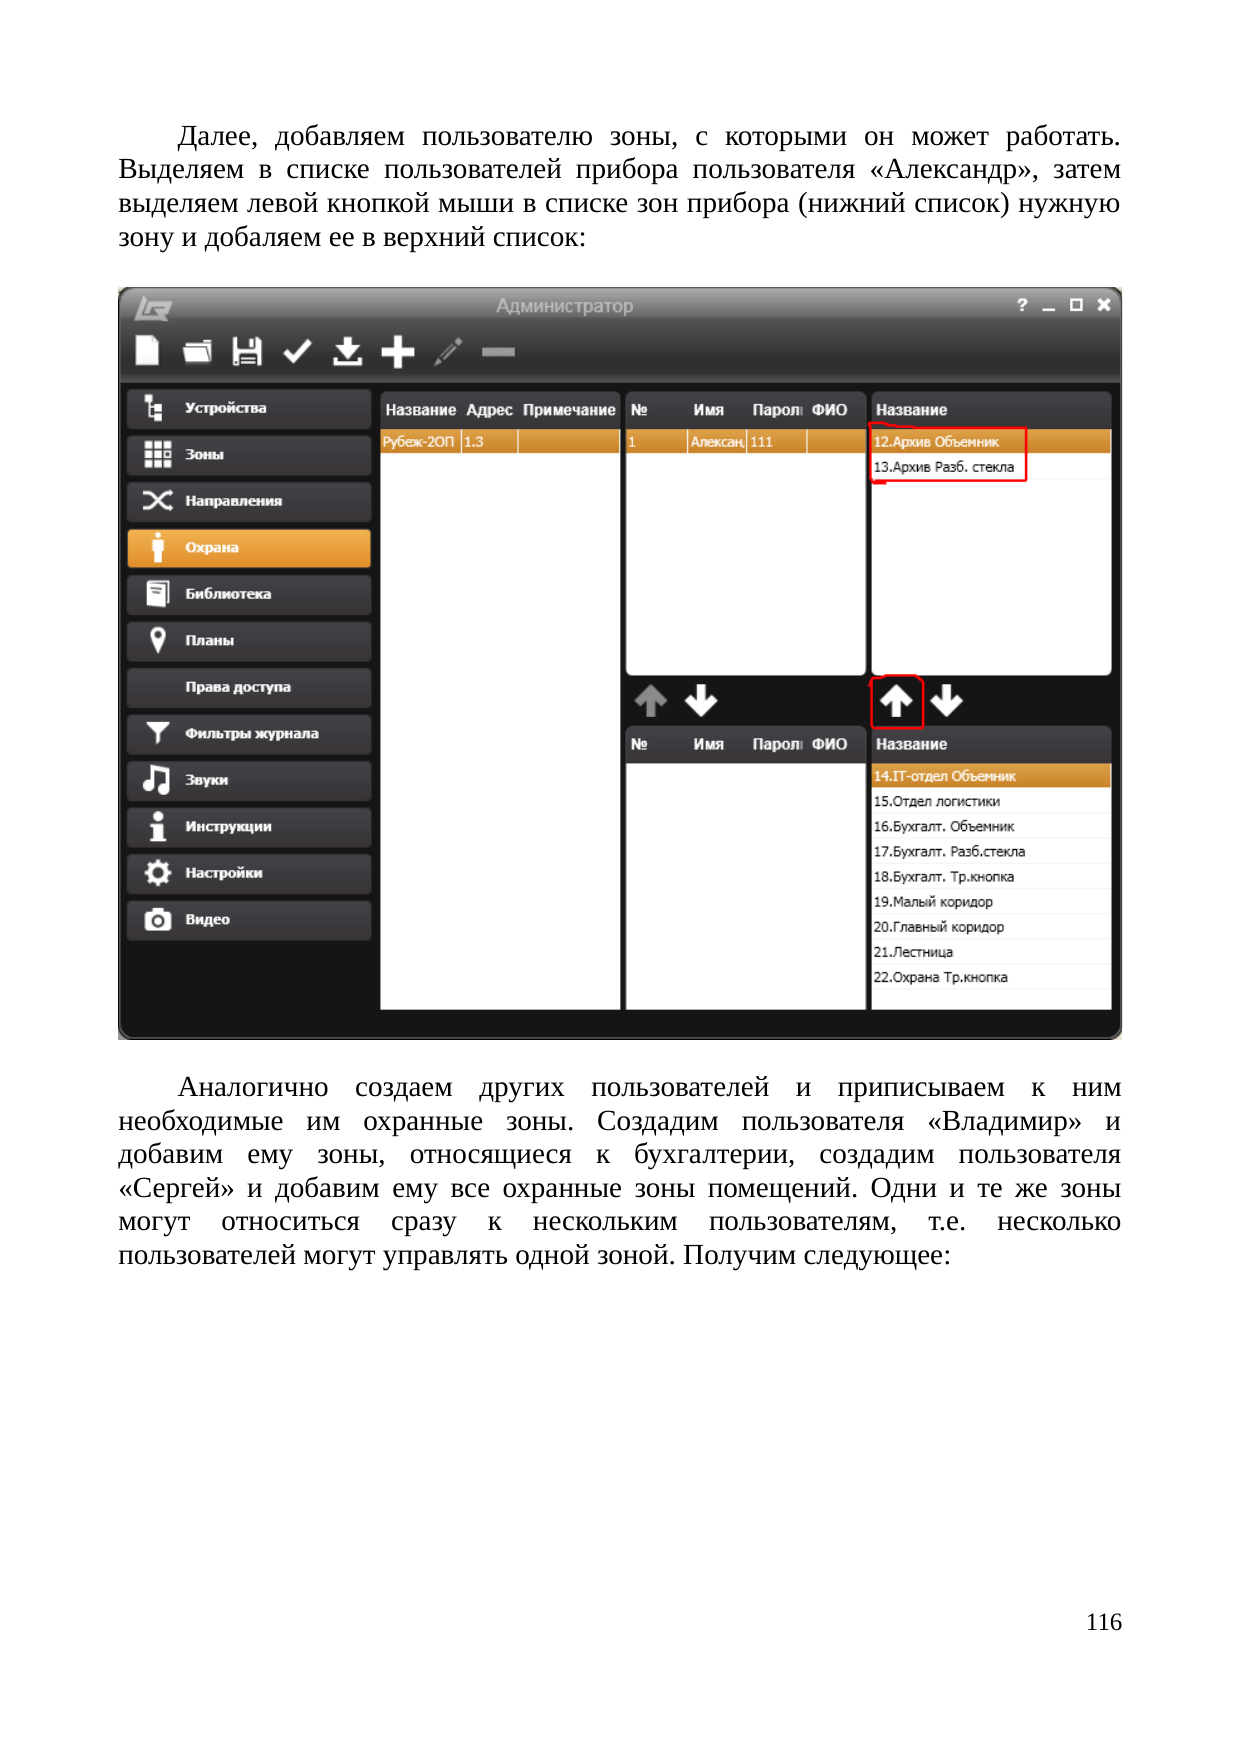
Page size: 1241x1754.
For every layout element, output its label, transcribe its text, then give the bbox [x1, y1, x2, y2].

text [118, 252, 1122, 287]
picture [118, 287, 1123, 1040]
text Далее, добавляем пользователю зоны, с которыми он может работать. Выделяем в списке пользователей прибора пользователя «Александр», затем выделяем левой кнопкой мыши в списке зон прибора (нижний список) нужную зону и добаляем ее в верхний список: [118, 118, 1122, 252]
text Аналогично создаем других пользователей и приписываем к ним необходимые им охранные зоны. Создадим пользователя «Владимир» и добавим ему зоны, относящиеся к бухгалтерии, создадим пользователя «Сергей» и добавим ему все охранные зоны помещений. Одни и те же зоны могут относиться сразу к нескольким пользователям, т.е. несколько пользователей могут управлять одной зоной. Получим следующее: [118, 1040, 1122, 1271]
